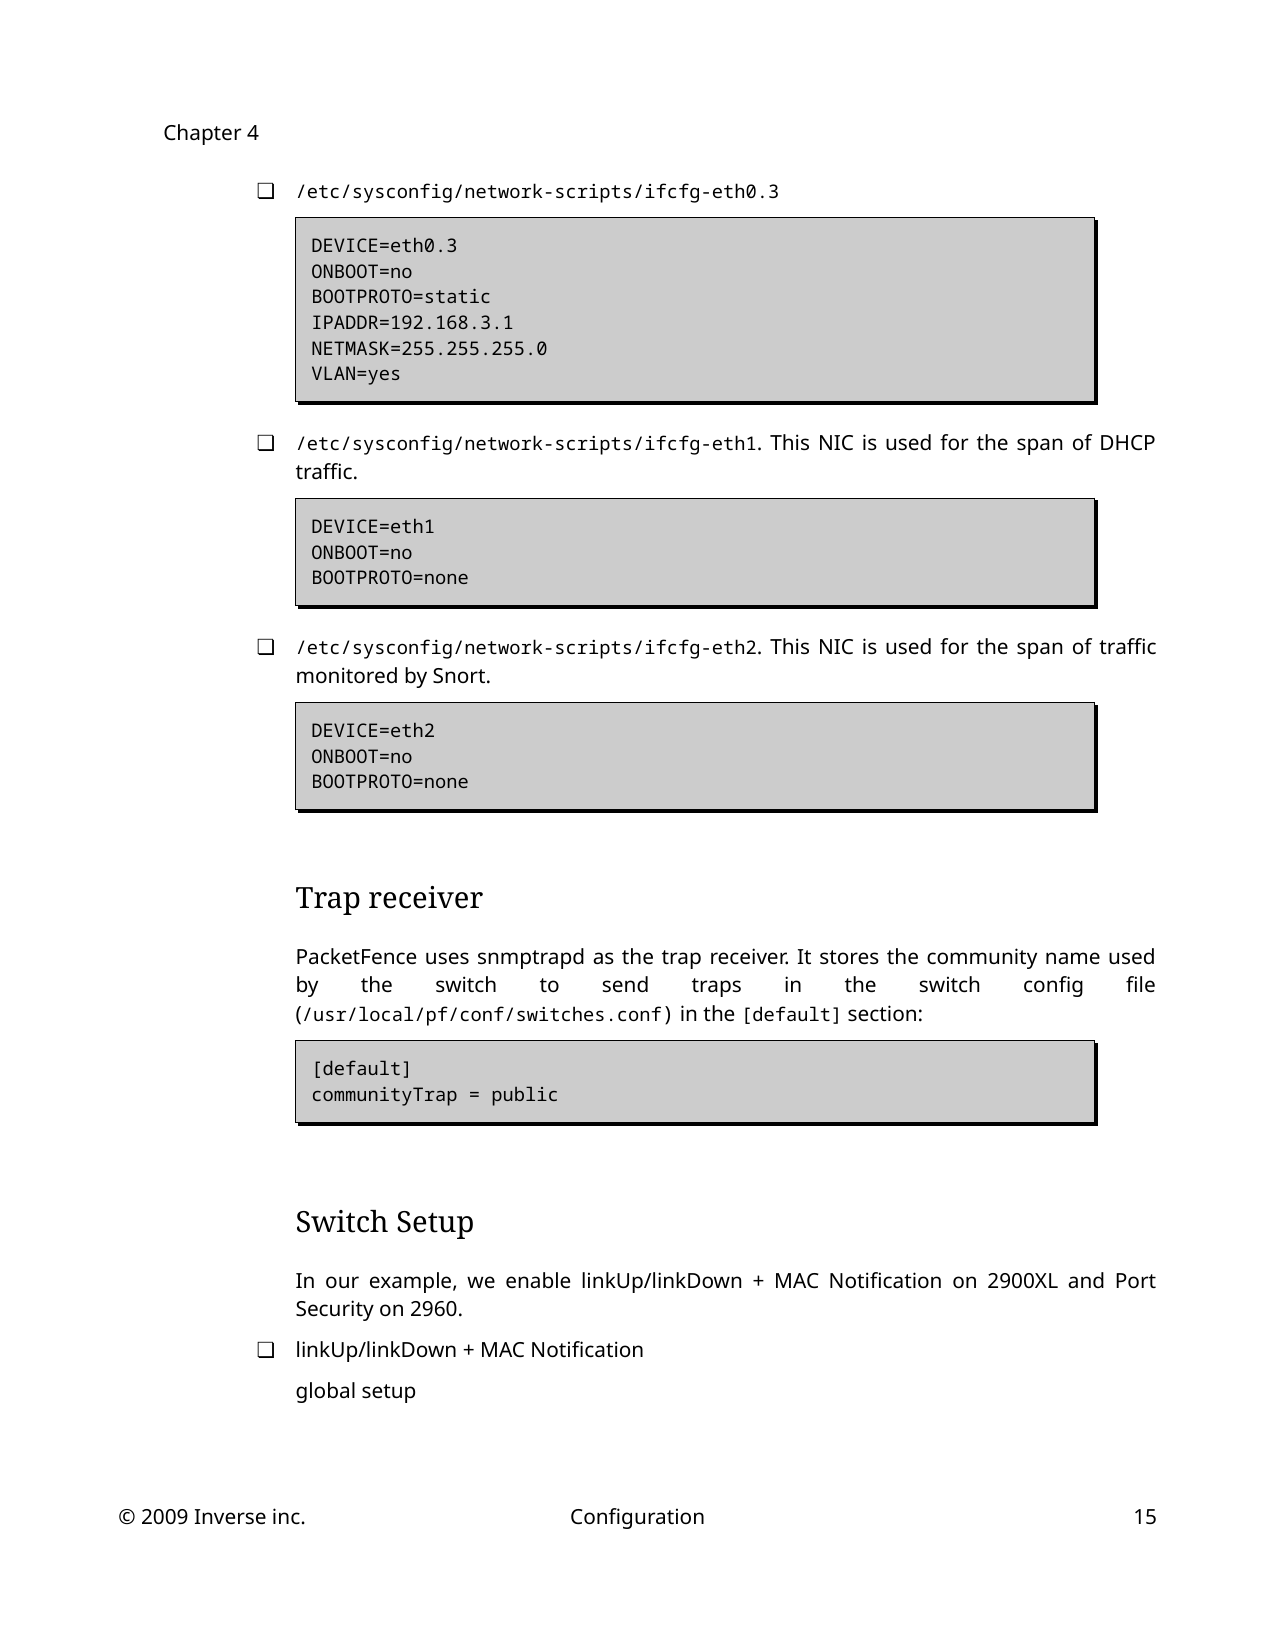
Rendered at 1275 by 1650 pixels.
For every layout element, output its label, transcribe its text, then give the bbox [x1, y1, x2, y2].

text PacketFence uses snmptrapd as the trap receiver. It stores the community name used by the switch to send traps in the switch config file (/usr/local/pf/conf/switches.conf) in the [default] section: [295, 942, 1157, 1027]
text DEVICE=eth0.3 ONBOOT=no BOOTPROTO=static IPADDR=192.168.3.1 NETMASK=255.255.255.0 VLAN=yes [296, 218, 1094, 401]
text DEVICE=eth1 ONBOOT=no BOOTPROTO=none [296, 499, 1094, 605]
subtitle Switch Setup [295, 1201, 1157, 1241]
text [default] communityTrap = public [296, 1041, 1094, 1122]
list ❏ linkUp/linkDown + MAC Notification [256, 1335, 1157, 1363]
text global setup [295, 1376, 1157, 1404]
text In our example, we enable linkUp/linkDown + MAC Notification on 2900XL and Port Security on 2960. [295, 1266, 1157, 1323]
subtitle Trap receiver [295, 878, 1157, 917]
list ❏ /etc/sysconfig/network-scripts/ifcfg-eth2. This NIC is used for the span of traffic monitored by Snort. [256, 632, 1157, 689]
list ❏ /etc/sysconfig/network-scripts/ifcfg-eth0.3 [256, 176, 1157, 204]
list ❏ /etc/sysconfig/network-scripts/ifcfg-eth1. This NIC is used for the span of DHCP traffic. [256, 428, 1157, 485]
text DEVICE=eth2 ONBOOT=no BOOTPROTO=none [296, 703, 1094, 809]
